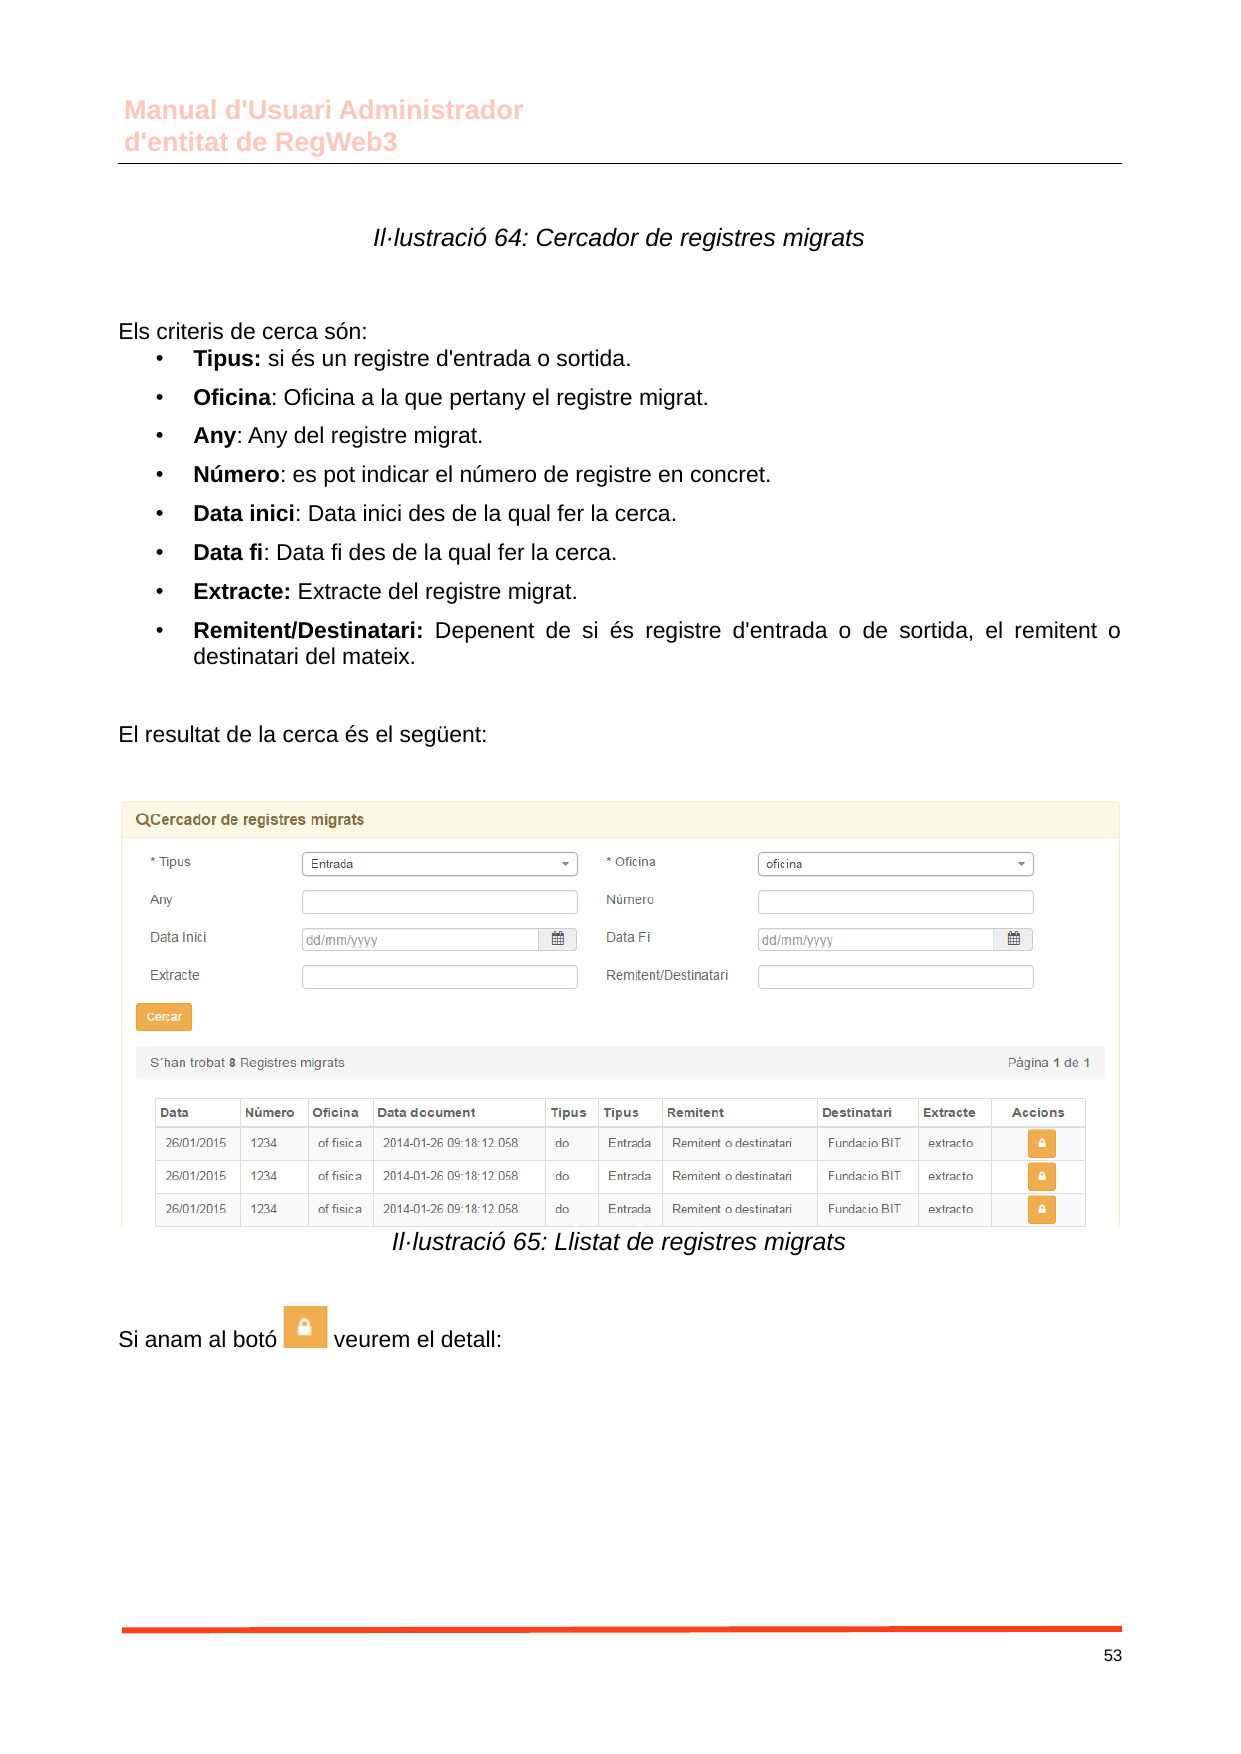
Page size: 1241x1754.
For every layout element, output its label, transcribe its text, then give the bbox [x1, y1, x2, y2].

list Oficina: Oficina a la que pertany el registre migrat. [156, 383, 1122, 410]
list Data fi: Data fi des de la qual fer la cerca. [156, 539, 1122, 565]
text Els criteris de cerca són: [118, 318, 1122, 345]
text El resultat de la cerca és el següent: [118, 721, 1122, 747]
text Il·lustració 64: Cercador de registres migrats [118, 223, 1122, 252]
text Si anam al botó veurem el detall: [118, 1307, 1122, 1352]
list Data inici: Data inici des de la qual fer la cerca. [156, 500, 1122, 526]
list Any: Any del registre migrat. [156, 422, 1122, 449]
list Tipus: si és un registre d'entrada o sortida. [156, 345, 1122, 371]
list Extracte: Extracte del registre migrat. [156, 578, 1122, 604]
text Il·lustració 65: Llistat de registres migrats [118, 1227, 1122, 1255]
list Remitent/Destinatari: Depenent de si és registre d'entrada o de sortida, el remitent o destinatari del mateix. [156, 617, 1122, 669]
list Número: es pot indicar el número de registre en concret. [156, 461, 1122, 488]
